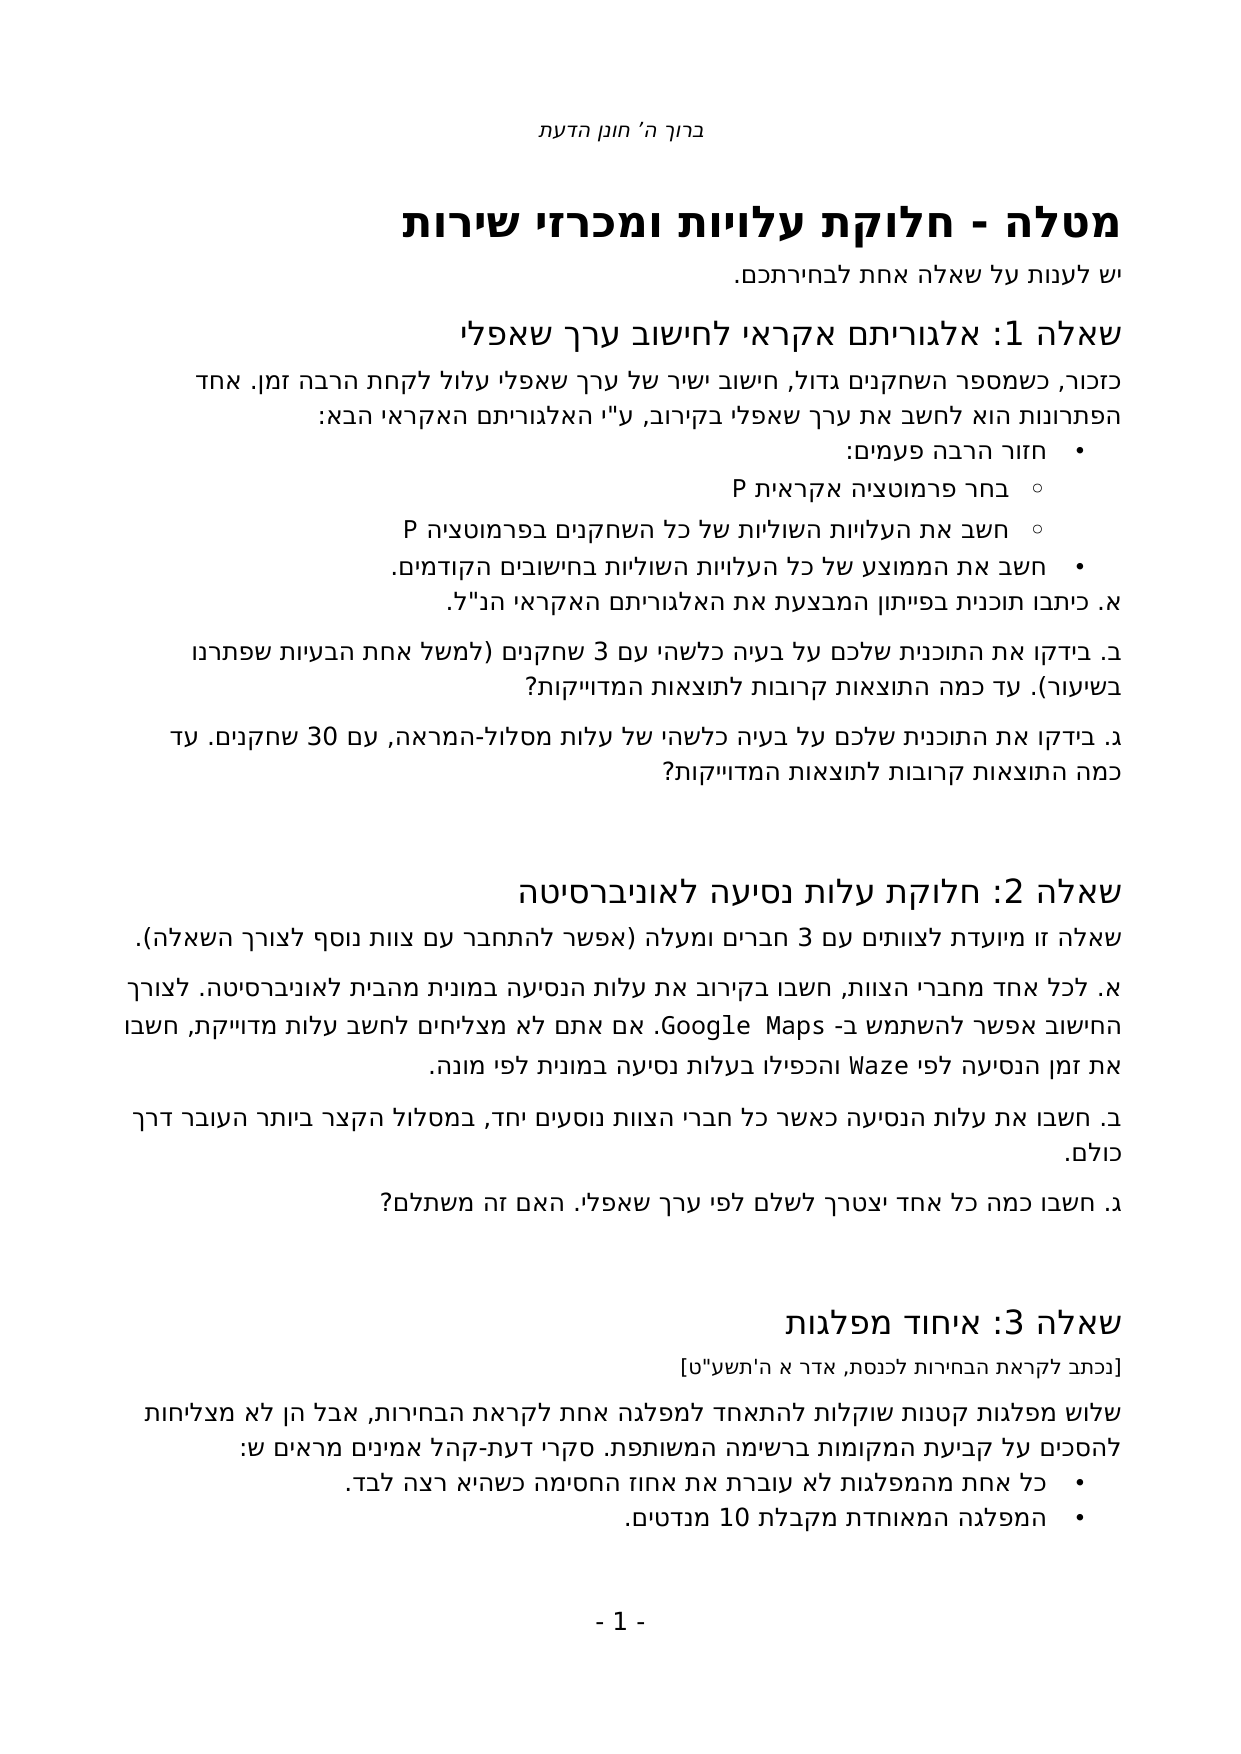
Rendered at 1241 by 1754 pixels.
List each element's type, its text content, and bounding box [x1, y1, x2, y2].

text שלוש מפלגות קטנות שוקלות להתאחד למפלגה אחת לקראת הבחירות, אבל הן לא מצליחות להסכים על קביעת המקומות ברשימה המשותפת. סקרי דעת-קהל אמינים מראים ש: [118, 1398, 1122, 1462]
list בחר פרמוטציה אקראית P [118, 471, 1047, 505]
text ג. חשבו כמה כל אחד יצטרך לשלם לפי ערך שאפלי. האם זה משתלם? [118, 1188, 1122, 1217]
list חשב את העלויות השוליות של כל השחקנים בפרמוטציה P [118, 512, 1047, 546]
text יש לענות על שאלה אחת לבחירתכם. [118, 260, 1122, 289]
list כל אחת מהמפלגות לא עוברת את אחוז החסימה כשהיא רצה לבד. [118, 1468, 1084, 1497]
subtitle מטלה - חלוקת עלויות ומכרזי שירות [118, 197, 1122, 248]
text ב. חשבו את עלות הנסיעה כאשר כל חברי הצוות נוסעים יחד, במסלול הקצר ביותר העובר דרך כולם. [118, 1103, 1122, 1167]
text [נכתב לקראת הבחירות לכנסת, אדר א ה'תשע"ט] [118, 1355, 1122, 1379]
text ב. בידקו את התוכנית שלכם על בעיה כלשהי עם 3 שחקנים (למשל אחת הבעיות שפתרנו בשיעור). עד כמה התוצאות קרובות לתוצאות המדוייקות? [118, 637, 1122, 701]
list חזור הרבה פעמים: [118, 436, 1084, 465]
subtitle שאלה 2: חלוקת עלות נסיעה לאוניברסיטה [118, 872, 1122, 911]
text ג. בידקו את התוכנית שלכם על בעיה כלשהי של עלות מסלול-המראה, עם 30 שחקנים. עד כמה התוצאות קרובות לתוצאות המדוייקות? [118, 722, 1122, 786]
subtitle שאלה 3: איחוד מפלגות [118, 1303, 1122, 1342]
list חשב את הממוצע של כל העלויות השוליות בחישובים הקודמים. [118, 552, 1084, 582]
subtitle שאלה 1: אלגוריתם אקראי לחישוב ערך שאפלי [118, 314, 1122, 353]
text שאלה זו מיועדת לצוותים עם 3 חברים ומעלה (אפשר להתחבר עם צוות נוסף לצורך השאלה). [118, 923, 1122, 953]
text כזכור, כשמספר השחקנים גדול, חישוב ישיר של ערך שאפלי עלול לקחת הרבה זמן. אחד הפתרונות הוא לחשב את ערך שאפלי בקירוב, ע"י האלגוריתם האקראי הבא: [118, 366, 1122, 430]
list המפלגה המאוחדת מקבלת 10 מנדטים. [118, 1503, 1084, 1532]
text א. כיתבו תוכנית בפייתון המבצעת את האלגוריתם האקראי הנ"ל. [118, 587, 1122, 617]
text א. לכל אחד מחברי הצוות, חשבו בקירוב את עלות הנסיעה במונית מהבית לאוניברסיטה. לצורך החישוב אפשר להשתמש ב- Google Maps. אם אתם לא מצליחים לחשב עלות מדוייקת, חשבו את זמן הנסיעה לפי Waze והכפילו בעלות נסיעה במונית לפי מונה. [118, 973, 1122, 1082]
